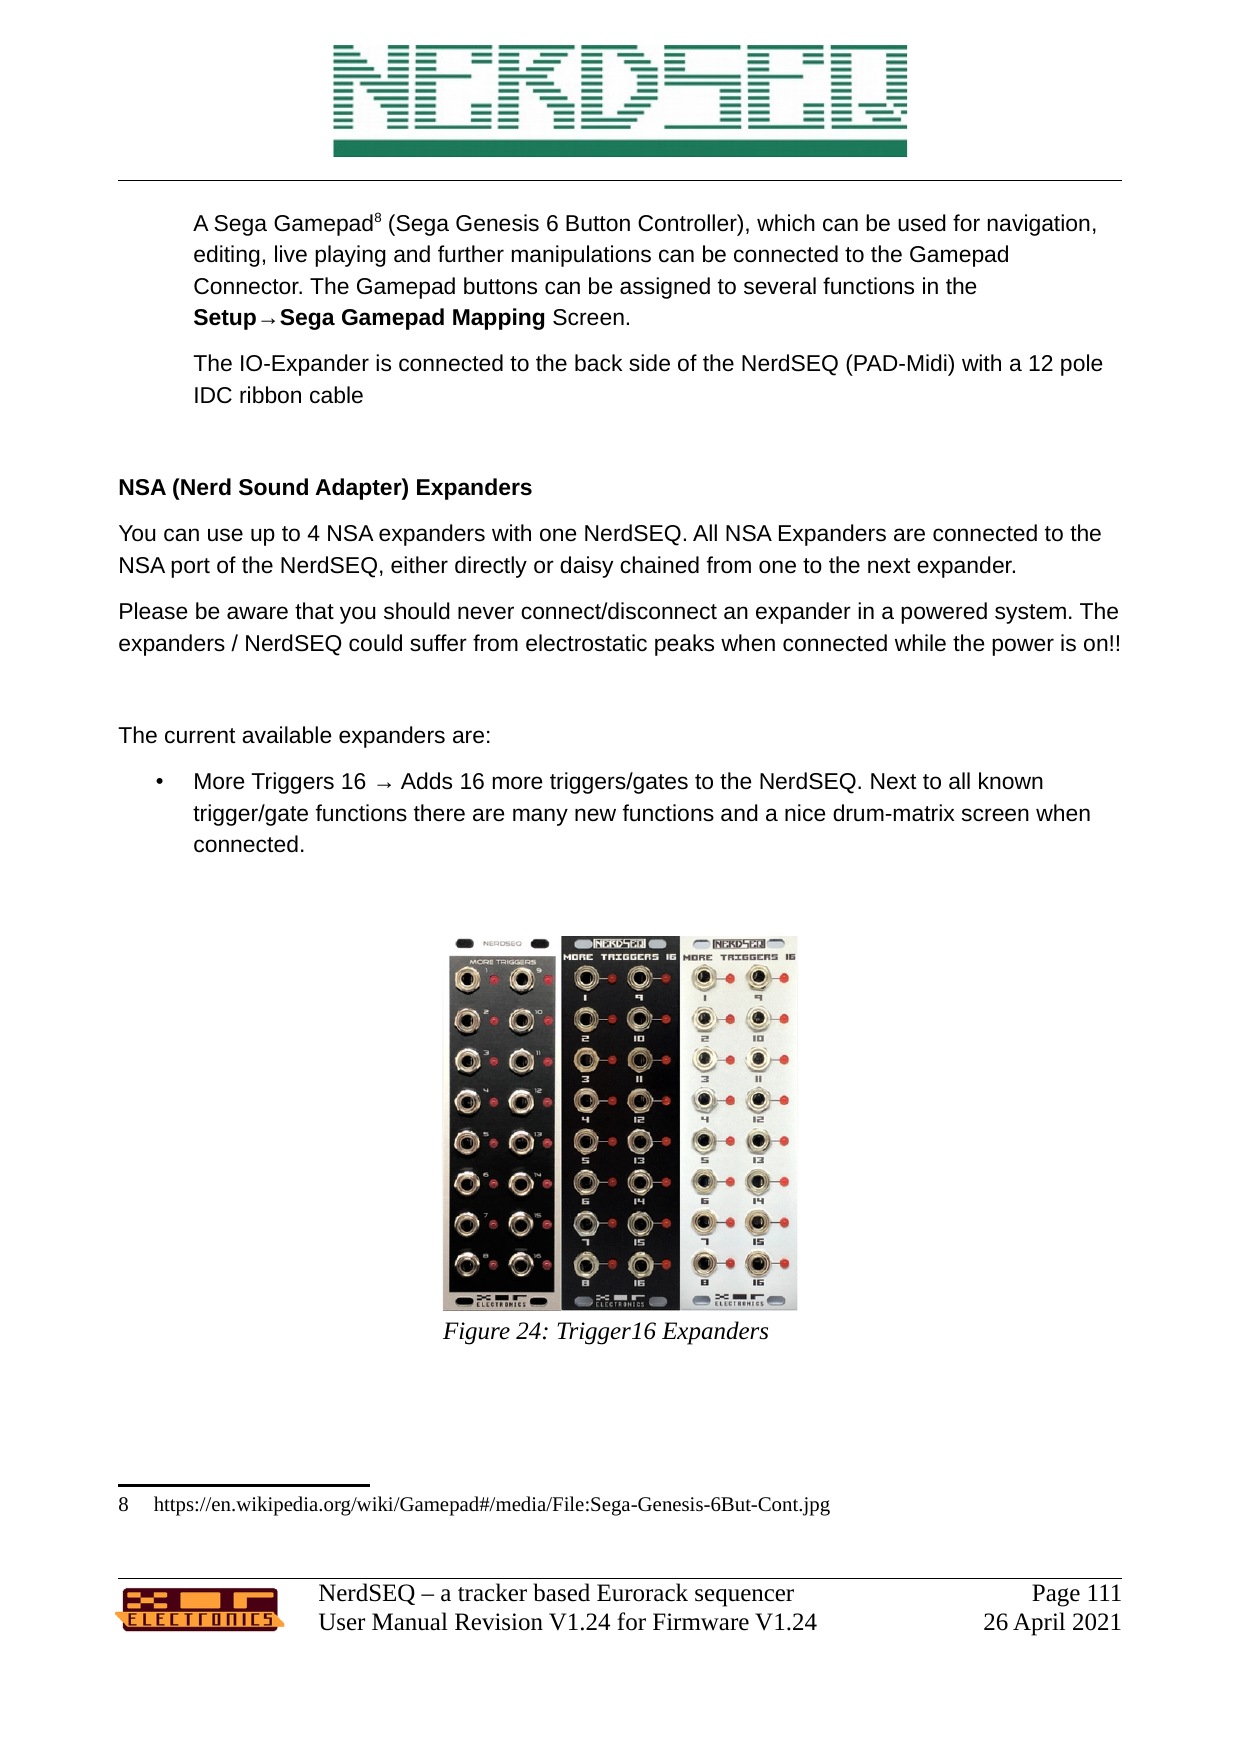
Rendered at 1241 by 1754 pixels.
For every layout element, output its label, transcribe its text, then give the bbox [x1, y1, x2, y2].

picture [333, 45, 908, 157]
text Figure 24: Trigger16 Expanders [443, 1311, 797, 1345]
picture [442, 936, 798, 1311]
list More Triggers 16 → Adds 16 more triggers/gates to the NerdSEQ. Next to all known trigger/gate functions there are many new functions and a nice drum-matrix screen when connected. [156, 768, 1122, 858]
text NSA (Nerd Sound Adapter) Expanders [118, 474, 1122, 501]
text Please be aware that you should never connect/disconnect an expander in a powered system. The expanders / NerdSEQ could suffer from electrostatic peaks when connected while the power is on!! [118, 598, 1122, 656]
list A Sega Gamepad (Sega Genesis 6 Button Controller), which can be used for navigation, editing, live playing and further manipulations can be connected to the Gamepad Connector. The Gamepad buttons can be assigned to several functions in the Setup→Sega Gamepad Mapping Screen. [156, 209, 1122, 331]
list The IO-Expander is connected to the back side of the NerdSEQ (PAD-Midi) with a 12 pole IDC ribbon cable [156, 350, 1122, 408]
list https://en.wikipedia.org/wiki/Gamepad#/media/File:Sega-Genesis-6But-Cont.jpg [118, 1492, 1122, 1516]
text You can use up to 4 NSA expanders with one NerdSEQ. All NSA Expanders are connected to the NSA port of the NerdSEQ, either directly or daisy chained from one to the next expander. [118, 520, 1122, 578]
text The current available expanders are: [118, 722, 1122, 748]
picture [115, 1584, 285, 1634]
